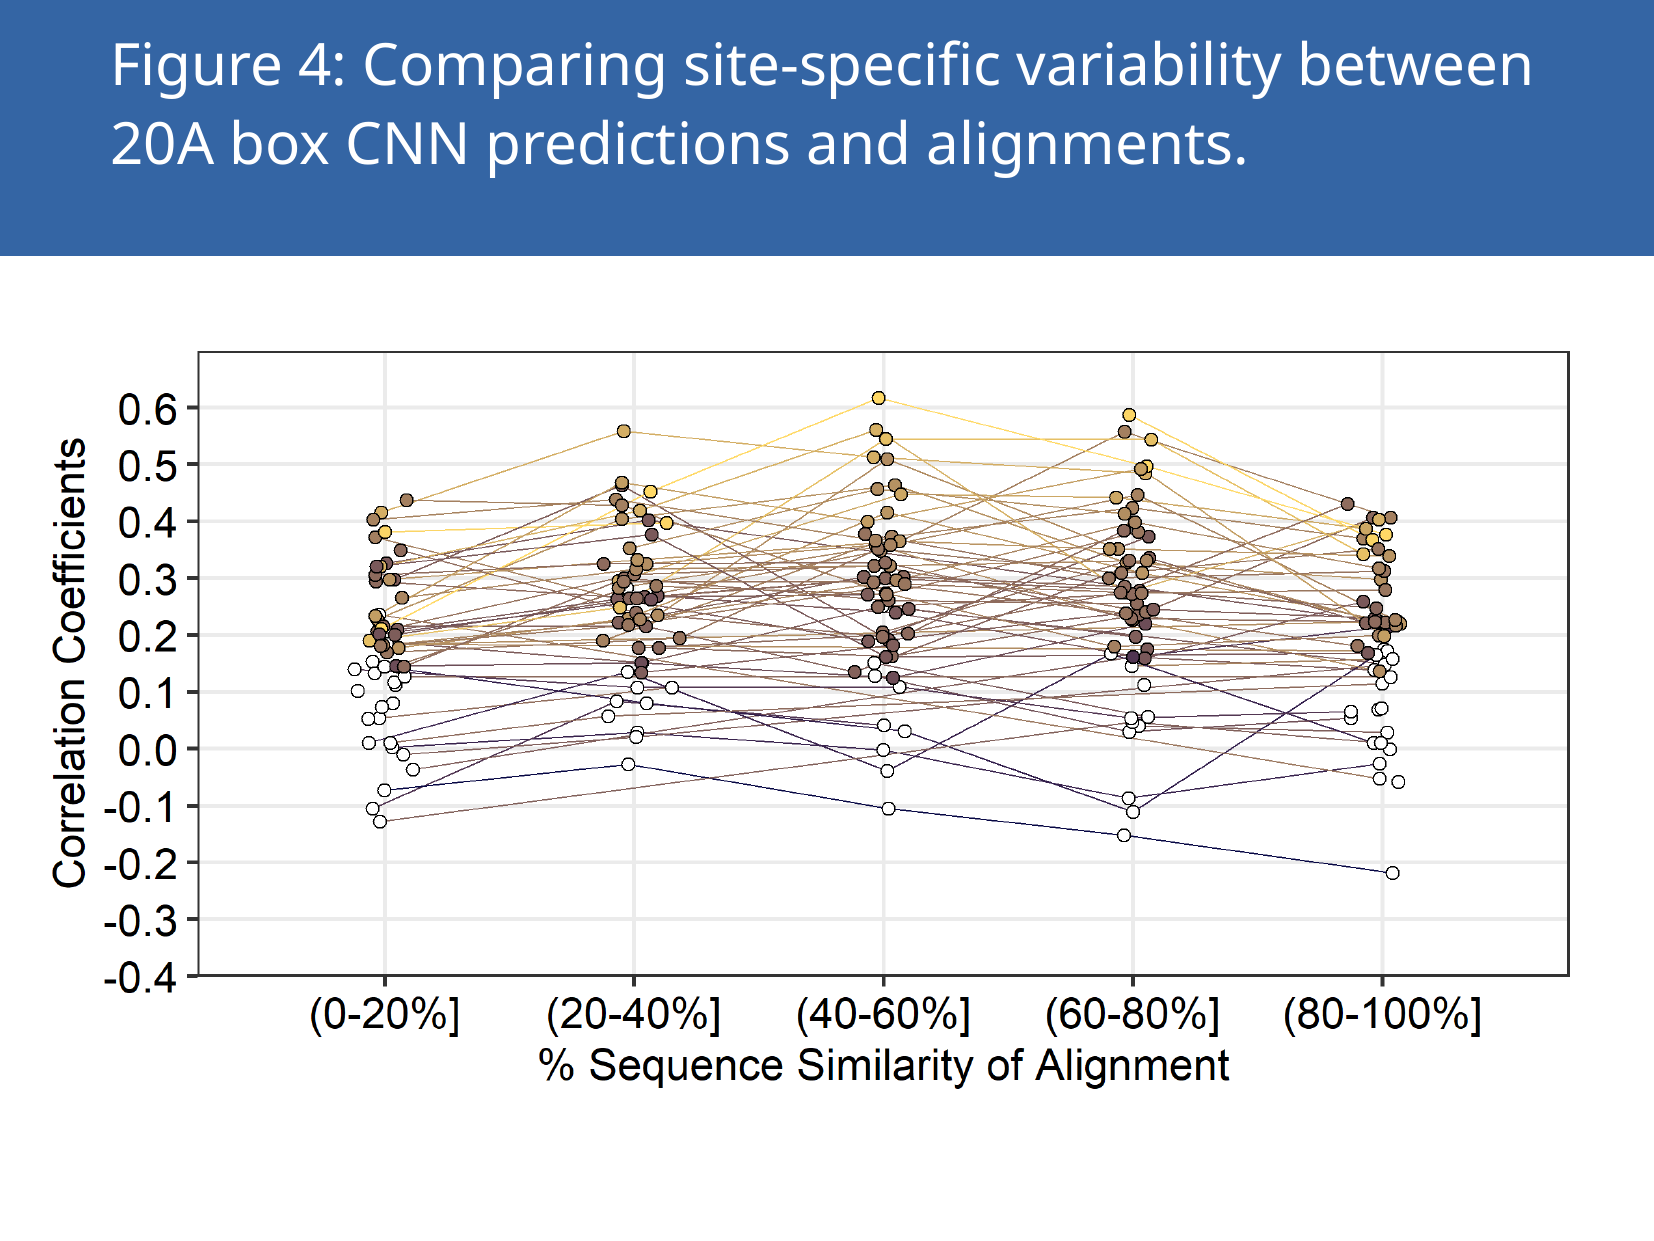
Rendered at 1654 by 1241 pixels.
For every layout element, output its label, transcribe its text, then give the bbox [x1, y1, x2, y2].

picture [30, 329, 1591, 1111]
text_box Figure 4: Comparing site-specific variability between 20A box CNN predictions and alignments. [20, 15, 1654, 241]
text_box [0, 0, 1654, 256]
